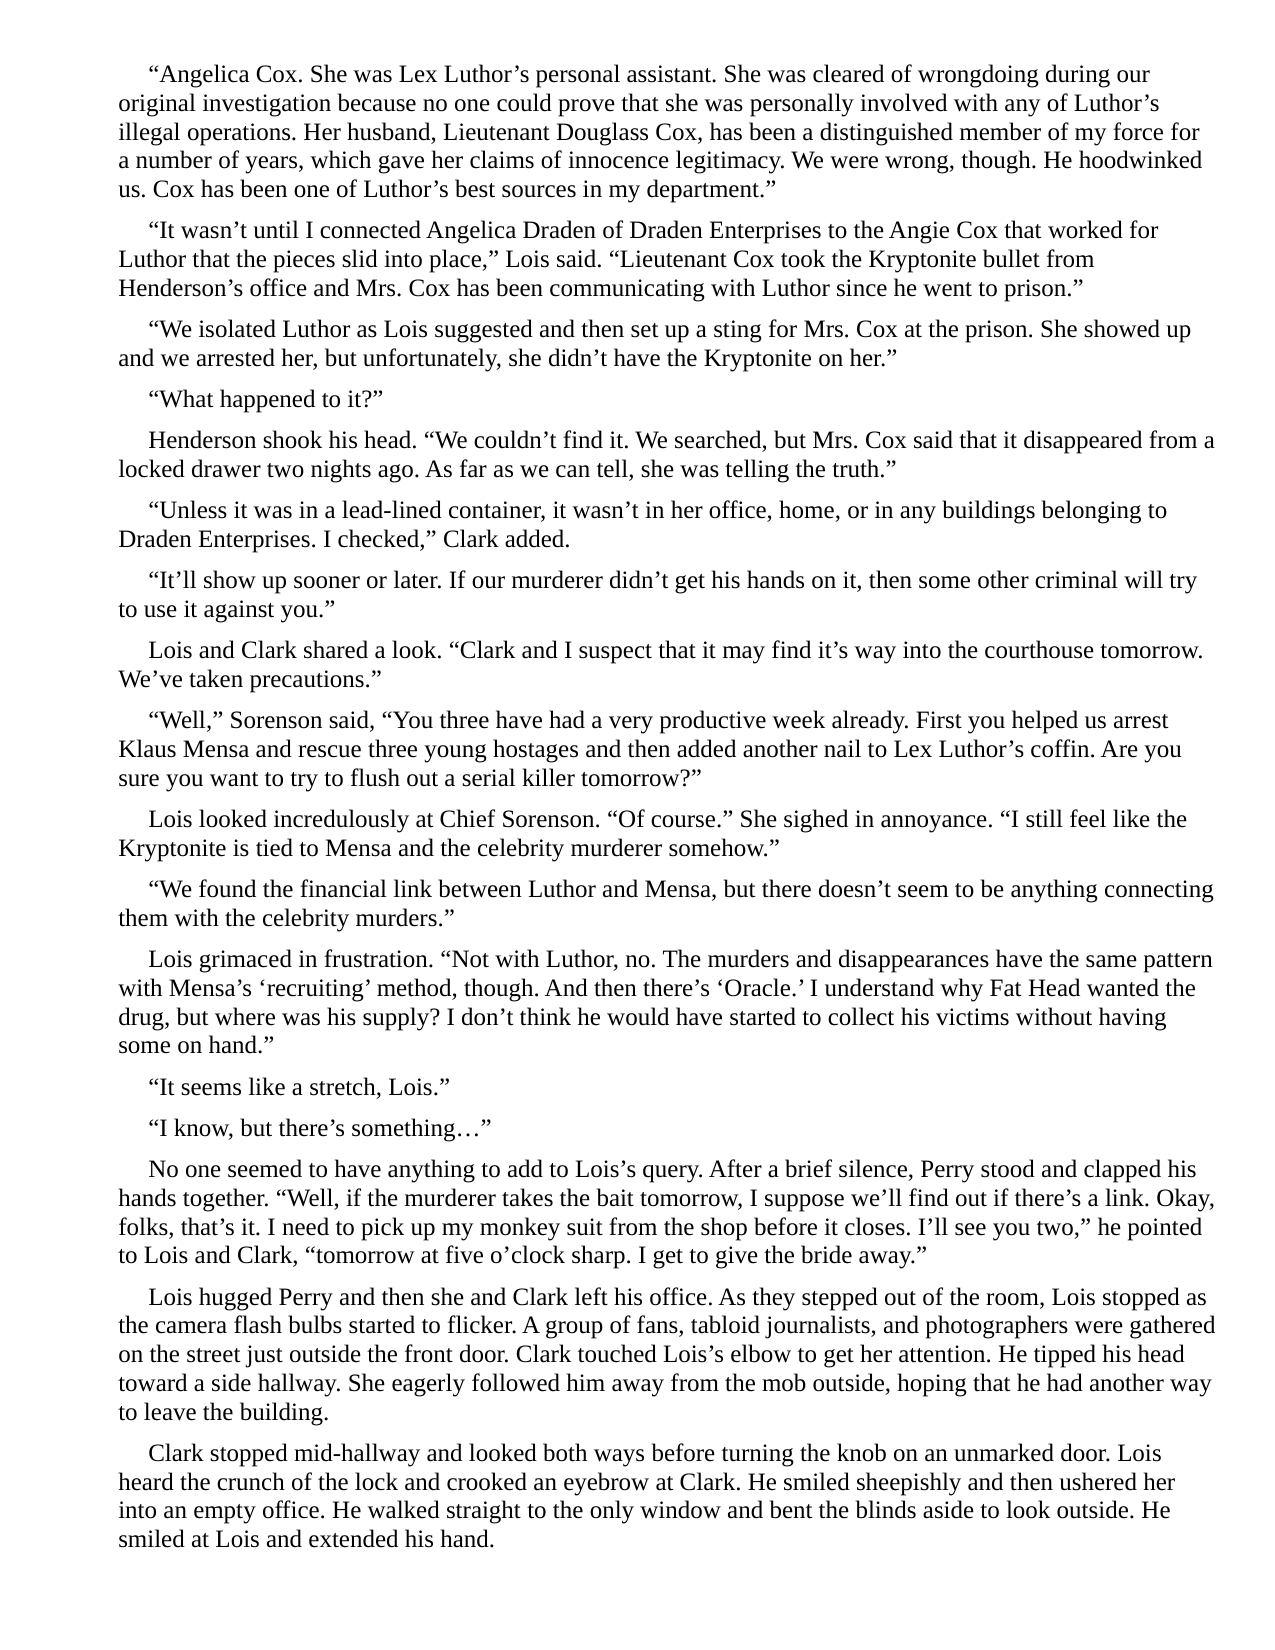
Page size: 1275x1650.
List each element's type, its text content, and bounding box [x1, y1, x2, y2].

text Clark stopped mid-hallway and looked both ways before turning the knob on an unmarked door. Lois heard the crunch of the lock and crooked an eyebrow at Clark. He smiled sheepishly and then ushered her into an empty office. He walked straight to the only window and bent the blinds aside to look outside. He smiled at Lois and extended his hand. [118, 1438, 1216, 1553]
text Lois grimaced in frustration. “Not with Luthor, no. The murders and disappearances have the same pattern with Mensa’s ‘recruiting’ method, though. And then there’s ‘Oracle.’ I understand why Fat Head wanted the drug, but where was his supply? I don’t think he would have started to collect his victims without having some on hand.” [118, 944, 1216, 1059]
text “I know, but there’s something…” [118, 1113, 1216, 1142]
text Lois hugged Perry and then she and Clark left his office. As they stepped out of the room, Lois stopped as the camera flash bulbs started to flicker. A group of fans, tabloid journalists, and photographers were gathered on the street just outside the front door. Clark touched Lois’s elbow to get her attention. He tipped his head toward a side hallway. She eagerly followed him away from the mob outside, hoping that he had another way to leave the building. [118, 1282, 1216, 1425]
text “We isolated Luthor as Lois suggested and then set up a sting for Mrs. Cox at the prison. She showed up and we arrested her, but unfortunately, she didn’t have the Kryptonite on her.” [118, 314, 1216, 372]
text “Unless it was in a lead-lined container, it wasn’t in her office, home, or in any buildings belonging to Draden Enterprises. I checked,” Clark added. [118, 495, 1216, 553]
text “It’ll show up sooner or later. If our murderer didn’t get his hands on it, then some other criminal will try to use it against you.” [118, 565, 1216, 623]
text No one seemed to have anything to add to Lois’s query. After a brief silence, Perry stood and clapped his hands together. “Well, if the murderer takes the bait tomorrow, I suppose we’ll find out if there’s a link. Okay, folks, that’s it. I need to pick up my monkey suit from the shop before it closes. I’ll see you two,” he pointed to Lois and Clark, “tomorrow at five o’clock sharp. I get to give the bride away.” [118, 1154, 1216, 1269]
text “We found the financial link between Luthor and Mensa, but there doesn’t seem to be anything connecting them with the celebrity murders.” [118, 874, 1216, 932]
text Henderson shook his head. “We couldn’t find it. We searched, but Mrs. Cox said that it disappeared from a locked drawer two nights ago. As far as we can tell, she was telling the truth.” [118, 425, 1216, 483]
text “It seems like a stretch, Lois.” [118, 1072, 1216, 1100]
text “It wasn’t until I connected Angelica Draden of Draden Enterprises to the Angie Cox that worked for Luthor that the pieces slid into place,” Lois said. “Lieutenant Cox took the Kryptonite bullet from Henderson’s office and Mrs. Cox has been communicating with Luthor since he went to prison.” [118, 215, 1216, 302]
text Lois and Clark shared a look. “Clark and I suspect that it may find it’s way into the courthouse tomorrow. We’ve taken precautions.” [118, 635, 1216, 693]
text “Well,” Sorenson said, “You three have had a very productive week already. First you helped us arrest Klaus Mensa and rescue three young hostages and then added another nail to Lex Luthor’s coffin. Are you sure you want to try to flush out a serial killer tomorrow?” [118, 705, 1216, 792]
text “What happened to it?” [118, 384, 1216, 413]
text “Angelica Cox. She was Lex Luthor’s personal assistant. She was cleared of wrongdoing during our original investigation because no one could prove that she was personally involved with any of Luthor’s illegal operations. Her husband, Lieutenant Douglass Cox, has been a distinguished member of my force for a number of years, which gave her claims of innocence legitimacy. We were wrong, though. He hoodwinked us. Cox has been one of Luthor’s best sources in my department.” [118, 59, 1216, 203]
text Lois looked incredulously at Chief Sorenson. “Of course.” She sighed in annoyance. “I still feel like the Kryptonite is tied to Mensa and the celebrity murderer somehow.” [118, 804, 1216, 862]
